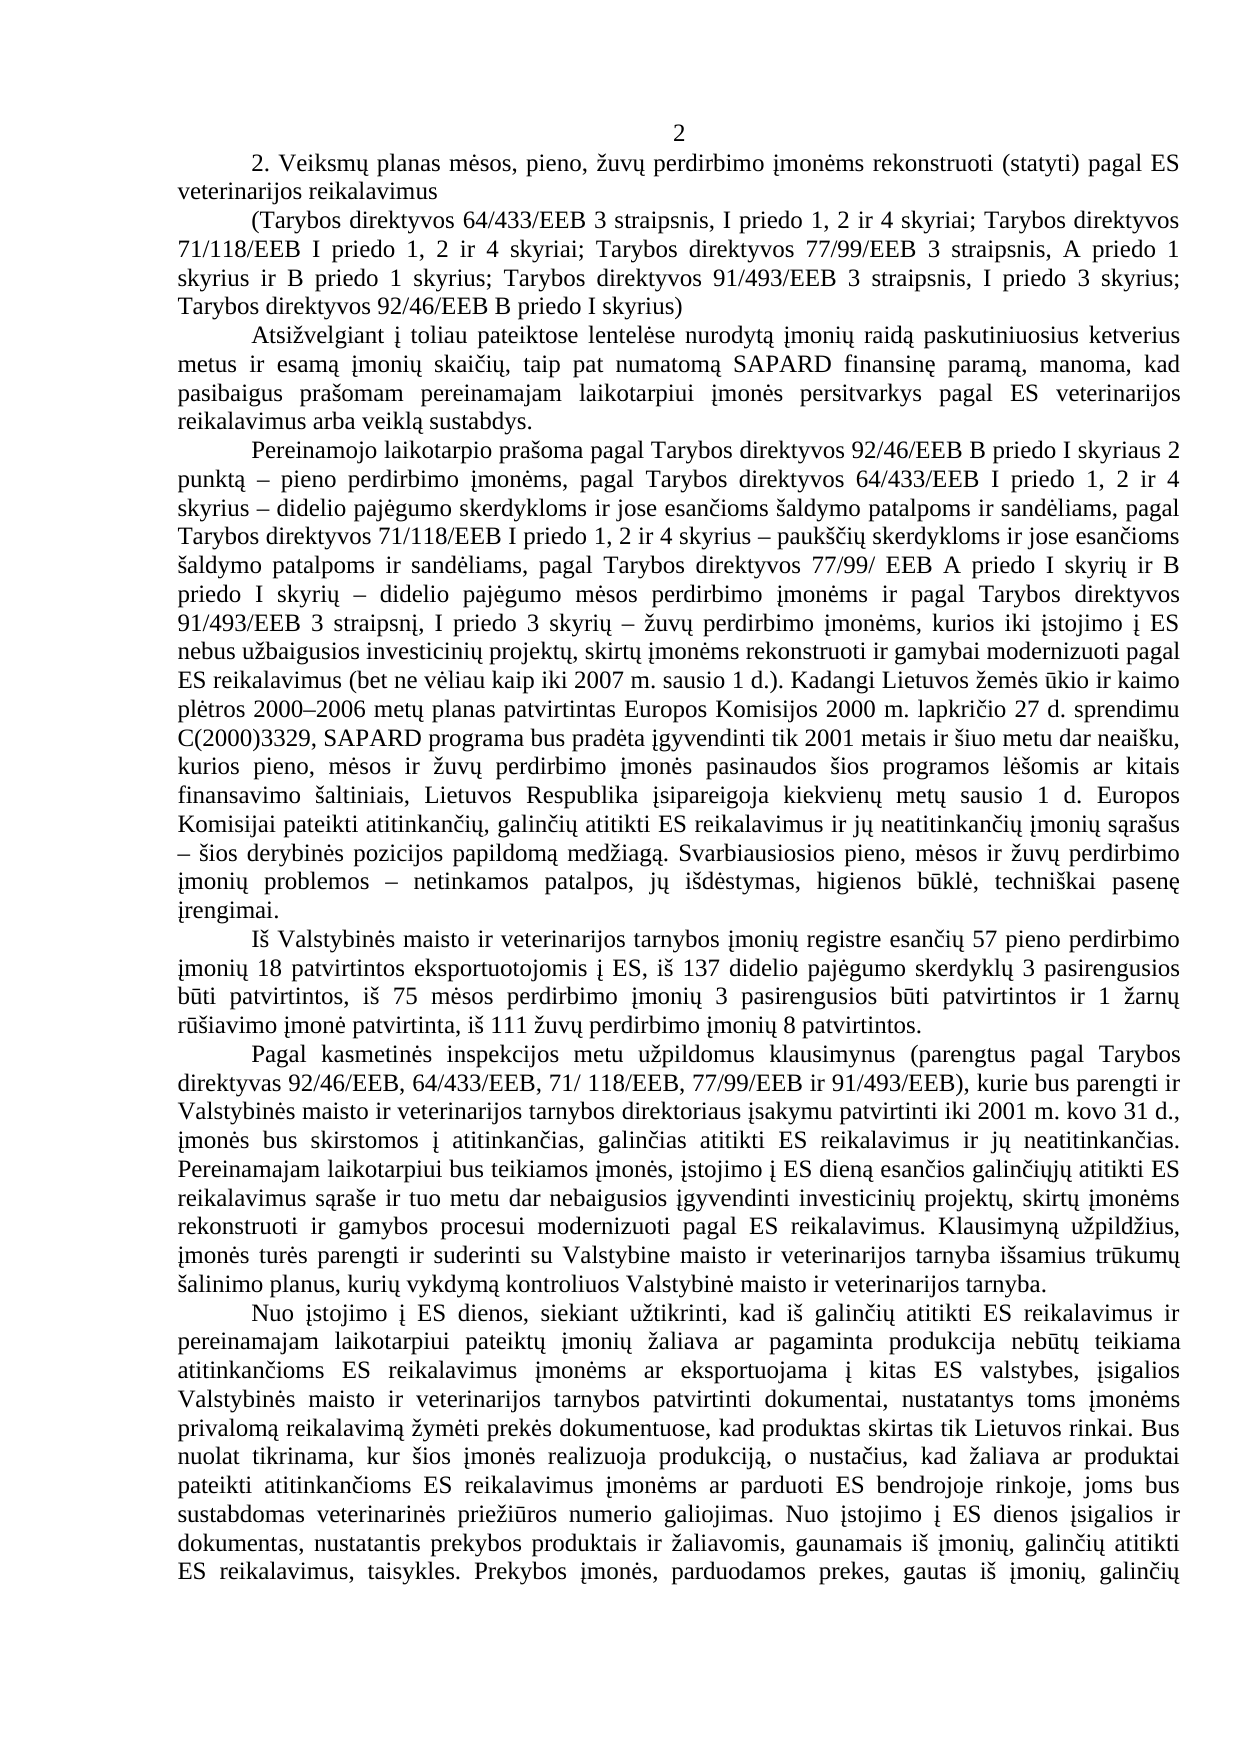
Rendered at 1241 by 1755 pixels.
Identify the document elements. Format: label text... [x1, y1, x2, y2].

text Pereinamojo laikotarpio prašoma pagal Tarybos direktyvos 92/46/EEB B priedo I skyriaus 2 punktą – pieno perdirbimo įmonėms, pagal Tarybos direktyvos 64/433/EEB I priedo 1, 2 ir 4 skyrius – didelio pajėgumo skerdykloms ir jose esančioms šaldymo patalpoms ir sandėliams, pagal Tarybos direktyvos 71/118/EEB I priedo 1, 2 ir 4 skyrius – paukščių skerdykloms ir jose esančioms šaldymo patalpoms ir sandėliams, pagal Tarybos direktyvos 77/99/ EEB A priedo I skyrių ir B priedo I skyrių – didelio pajėgumo mėsos perdirbimo įmonėms ir pagal Tarybos direktyvos 91/493/EEB 3 straipsnį, I priedo 3 skyrių – žuvų perdirbimo įmonėms, kurios iki įstojimo į ES nebus užbaigusios investicinių projektų, skirtų įmonėms rekonstruoti ir gamybai modernizuoti pagal ES reikalavimus (bet ne vėliau kaip iki 2007 m. sausio 1 d.). Kadangi Lietuvos žemės ūkio ir kaimo plėtros 2000–2006 metų planas patvirtintas Europos Komisijos 2000 m. lapkričio 27 d. sprendimu C(2000)3329, SAPARD programa bus pradėta įgyvendinti tik 2001 metais ir šiuo metu dar neaišku, kurios pieno, mėsos ir žuvų perdirbimo įmonės pasinaudos šios programos lėšomis ar kitais finansavimo šaltiniais, Lietuvos Respublika įsipareigoja kiekvienų metų sausio 1 d. Europos Komisijai pateikti atitinkančių, galinčių atitikti ES reikalavimus ir jų neatitinkančių įmonių sąrašus – šios derybinės pozicijos papildomą medžiagą. Svarbiausiosios pieno, mėsos ir žuvų perdirbimo įmonių problemos – netinkamos patalpos, jų išdėstymas, higienos būklė, techniškai pasenę įrengimai. [177, 435, 1181, 924]
text Nuo įstojimo į ES dienos, siekiant užtikrinti, kad iš galinčių atitikti ES reikalavimus ir pereinamajam laikotarpiui pateiktų įmonių žaliava ar pagaminta produkcija nebūtų teikiama atitinkančioms ES reikalavimus įmonėms ar eksportuojama į kitas ES valstybes, įsigalios Valstybinės maisto ir veterinarijos tarnybos patvirtinti dokumentai, nustatantys toms įmonėms privalomą reikalavimą žymėti prekės dokumentuose, kad produktas skirtas tik Lietuvos rinkai. Bus nuolat tikrinama, kur šios įmonės realizuoja produkciją, o nustačius, kad žaliava ar produktai pateikti atitinkančioms ES reikalavimus įmonėms ar parduoti ES bendrojoje rinkoje, joms bus sustabdomas veterinarinės priežiūros numerio galiojimas. Nuo įstojimo į ES dienos įsigalios ir dokumentas, nustatantis prekybos produktais ir žaliavomis, gaunamais iš įmonių, galinčių atitikti ES reikalavimus, taisykles. Prekybos įmonės, parduodamos prekes, gautas iš įmonių, galinčių [177, 1298, 1181, 1585]
text Pagal kasmetinės inspekcijos metu užpildomus klausimynus (parengtus pagal Tarybos direktyvas 92/46/EEB, 64/433/EEB, 71/ 118/EEB, 77/99/EEB ir 91/493/EEB), kurie bus parengti ir Valstybinės maisto ir veterinarijos tarnybos direktoriaus įsakymu patvirtinti iki 2001 m. kovo 31 d., įmonės bus skirstomos į atitinkančias, galinčias atitikti ES reikalavimus ir jų neatitinkančias. Pereinamajam laikotarpiui bus teikiamos įmonės, įstojimo į ES dieną esančios galinčiųjų atitikti ES reikalavimus sąraše ir tuo metu dar nebaigusios įgyvendinti investicinių projektų, skirtų įmonėms rekonstruoti ir gamybos procesui modernizuoti pagal ES reikalavimus. Klausimyną užpildžius, įmonės turės parengti ir suderinti su Valstybine maisto ir veterinarijos tarnyba išsamius trūkumų šalinimo planus, kurių vykdymą kontroliuos Valstybinė maisto ir veterinarijos tarnyba. [177, 1039, 1181, 1298]
text Iš Valstybinės maisto ir veterinarijos tarnybos įmonių registre esančių 57 pieno perdirbimo įmonių 18 patvirtintos eksportuotojomis į ES, iš 137 didelio pajėgumo skerdyklų 3 pasirengusios būti patvirtintos, iš 75 mėsos perdirbimo įmonių 3 pasirengusios būti patvirtintos ir 1 žarnų rūšiavimo įmonė patvirtinta, iš 111 žuvų perdirbimo įmonių 8 patvirtintos. [177, 924, 1181, 1039]
text (Tarybos direktyvos 64/433/EEB 3 straipsnis, I priedo 1, 2 ir 4 skyriai; Tarybos direktyvos 71/118/EEB I priedo 1, 2 ir 4 skyriai; Tarybos direktyvos 77/99/EEB 3 straipsnis, A priedo 1 skyrius ir B priedo 1 skyrius; Tarybos direktyvos 91/493/EEB 3 straipsnis, I priedo 3 skyrius; Tarybos direktyvos 92/46/EEB B priedo I skyrius) [177, 205, 1181, 320]
text Atsižvelgiant į toliau pateiktose lentelėse nurodytą įmonių raidą paskutiniuosius ketverius metus ir esamą įmonių skaičių, taip pat numatomą SAPARD finansinę paramą, manoma, kad pasibaigus prašomam pereinamajam laikotarpiui įmonės persitvarkys pagal ES veterinarijos reikalavimus arba veiklą sustabdys. [177, 320, 1181, 435]
text 2. Veiksmų planas mėsos, pieno, žuvų perdirbimo įmonėms rekonstruoti (statyti) pagal ES veterinarijos reikalavimus [177, 148, 1181, 205]
